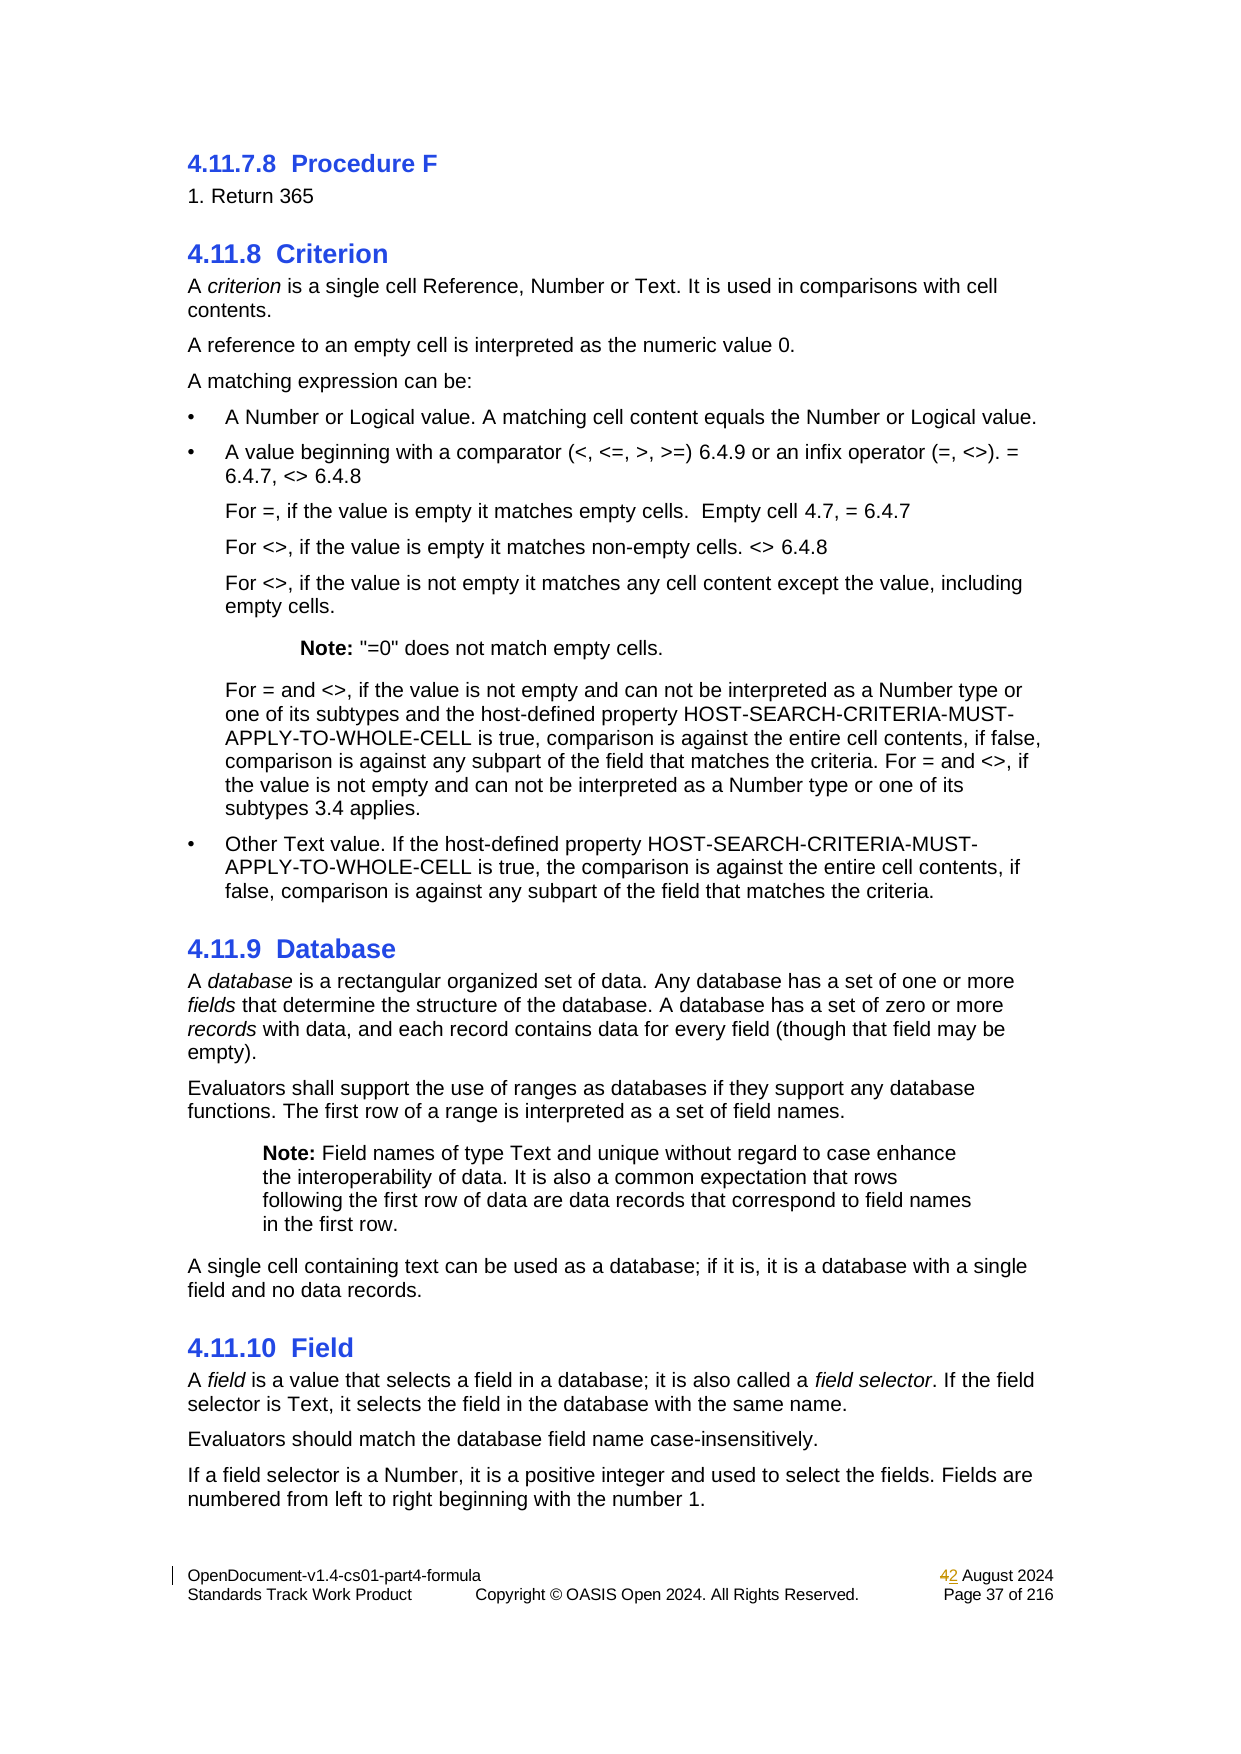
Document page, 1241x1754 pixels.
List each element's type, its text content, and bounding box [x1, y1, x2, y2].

text A field is a value that selects a field in a database; it is also called a field selector. If the field selector is Text, it selects the field in the database with the same name. [187, 1369, 1053, 1416]
text A database is a rectangular organized set of data. Any database has a set of one or more fields that determine the structure of the database. A database has a set of zero or more records with data, and each record contains data for every field (though that field may be empty). [187, 970, 1053, 1064]
text Evaluators shall support the use of ranges as databases if they support any database functions. The first row of a range is interpreted as a set of field names. [187, 1076, 1053, 1123]
subtitle Procedure F [187, 150, 1053, 178]
text A criterion is a single cell Reference, Number or Text. It is used in comparisons with cell contents. [187, 275, 1053, 322]
list Return 365 [187, 184, 1053, 208]
list A Number or Logical value. A matching cell content equals the Number or Logical value. [187, 405, 1053, 429]
text Evaluators should match the database field name case-insensitively. [187, 1428, 1053, 1451]
subtitle Criterion [187, 239, 1053, 269]
list Other Text value. If the host-defined property HOST-SEARCH-CRITERIA-MUST-APPLY-TO-WHOLE-CELL is true, the comparison is against the entire cell contents, if false, comparison is against any subpart of the field that matches the criteria. [187, 832, 1053, 903]
text If a field selector is a Number, it is a positive integer and used to select the fields. Fields are numbered from left to right beginning with the number 1. [187, 1463, 1053, 1511]
subtitle Field [187, 1333, 1053, 1363]
list For <>, if the value is not empty it matches any cell content except the value, including empty cells. [187, 571, 1053, 618]
text A matching expression can be: [187, 369, 1053, 393]
list For = and <>, if the value is not empty and can not be interpreted as a Number type or one of its subtypes and the host-defined property HOST-SEARCH-CRITERIA-MUST-APPLY-TO-WHOLE-CELL is true, comparison is against the entire cell contents, if false, comparison is against any subpart of the field that matches the criteria. For = and <>, if the value is not empty and can not be interpreted as a Number type or one of its subtypes 3.4 applies. [187, 679, 1053, 820]
list For <>, if the value is empty it matches non-empty cells. <> 6.4.8 [187, 536, 1053, 559]
text Note: Field names of type Text and unique without regard to case enhance the interoperability of data. It is also a common expectation that rows following the first row of data are data records that correspond to field names in the first row. [262, 1142, 978, 1236]
list A value beginning with a comparator (<, <=, >, >=) 6.4.9 or an infix operator (=, <>). = 6.4.7, <> 6.4.8 [187, 441, 1053, 488]
text A single cell containing text can be used as a database; if it is, it is a database with a single field and no data records. [187, 1254, 1053, 1302]
subtitle Database [187, 934, 1053, 964]
text A reference to an empty cell is interpreted as the numeric value 0. [187, 334, 1053, 357]
list Note: "=0" does not match empty cells. [262, 637, 978, 660]
list For =, if the value is empty it matches empty cells. Empty cell 4.7, = 6.4.7 [187, 500, 1053, 523]
